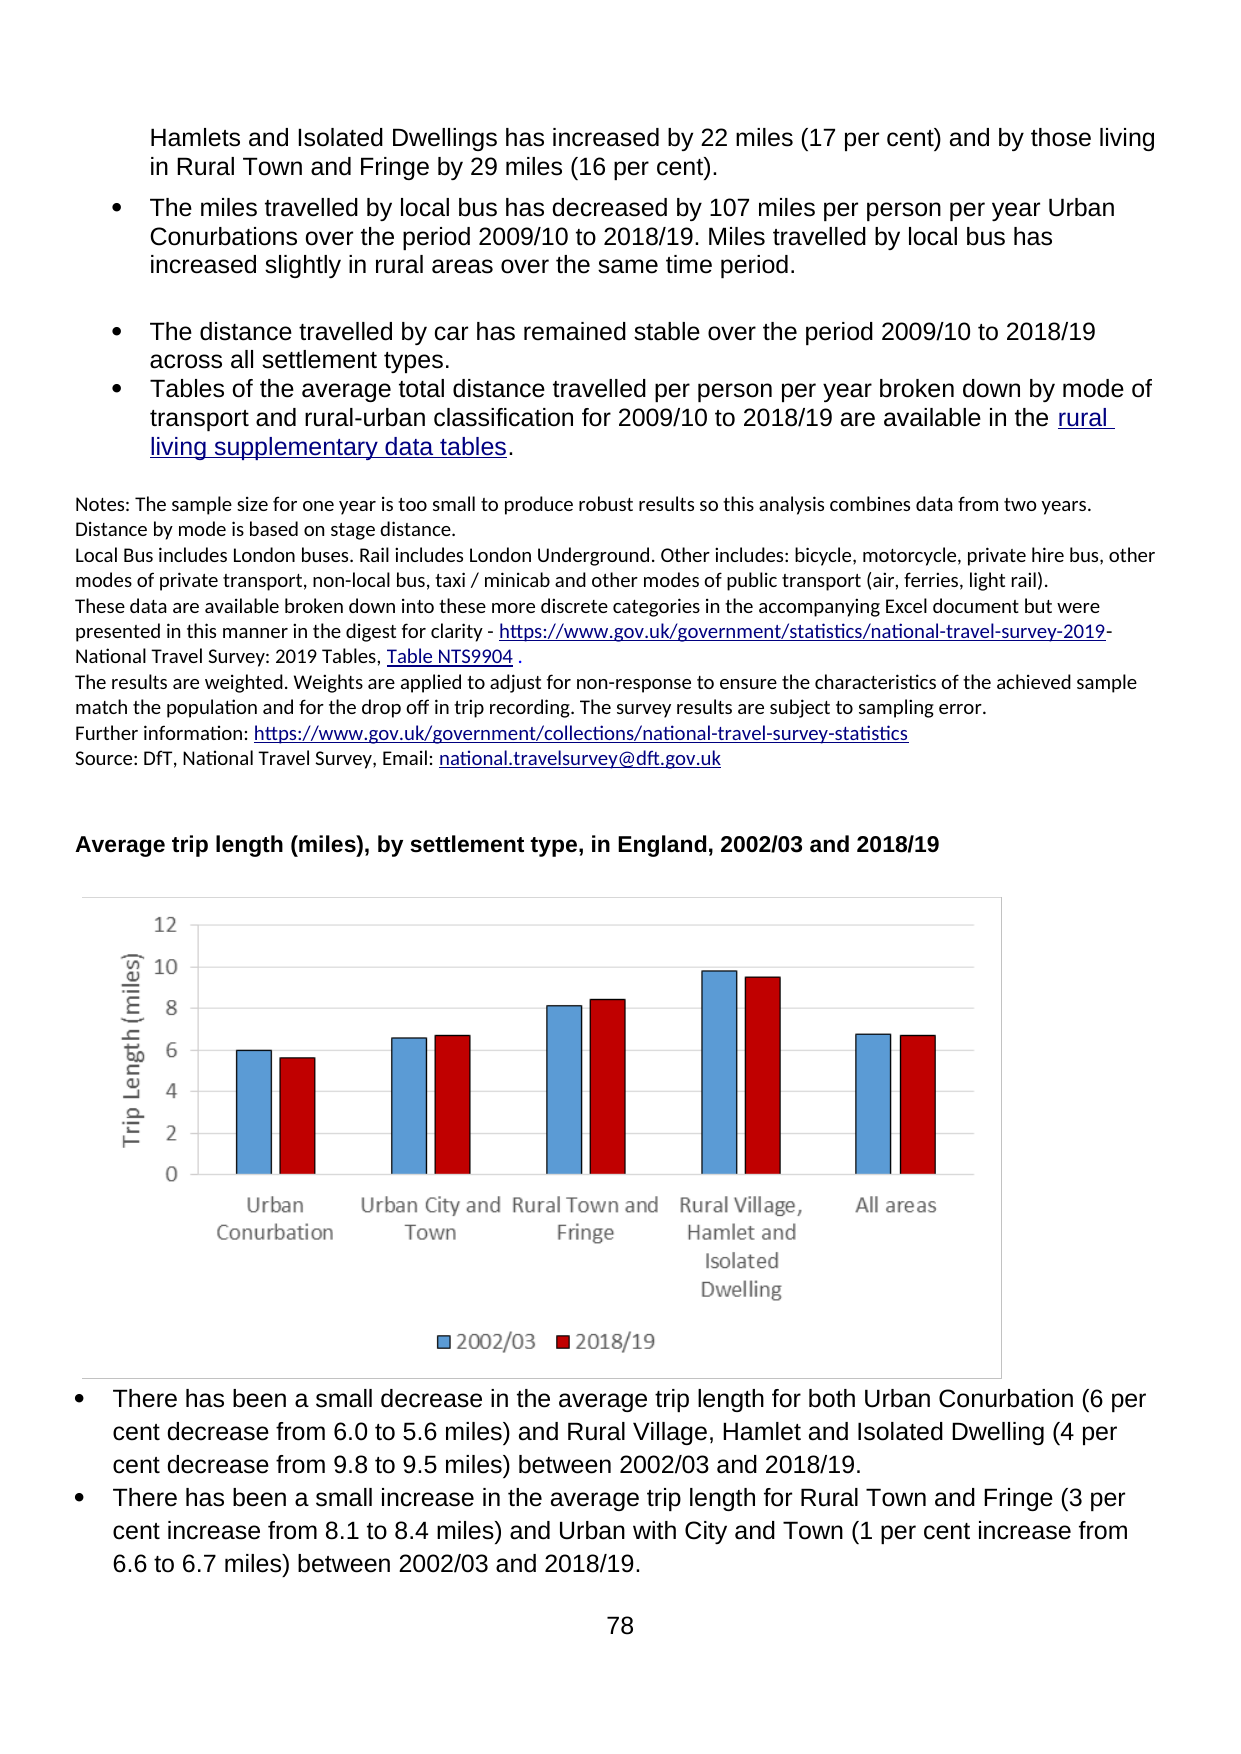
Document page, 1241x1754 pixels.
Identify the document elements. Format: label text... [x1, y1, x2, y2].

text These data are available broken down into these more discrete categories in the accompanying Excel document but were presented in this manner in the digest for clarity - https://www.gov.uk/government/statistics/national-travel-survey-2019- National Travel Survey: 2019 Tables, Table NTS9904 . [75, 593, 1165, 669]
text Average trip length (miles), by settlement type, in England, 2002/03 and 2018/19 [75, 831, 1165, 857]
list There has been a small decrease in the average trip length for both Urban Conurbation (6 per cent decrease from 6.0 to 5.6 miles) and Rural Village, Hamlet and Isolated Dwelling (4 per cent decrease from 9.8 to 9.5 miles) between 2002/03 and 2018/19. [75, 1384, 1165, 1479]
text Source: DfT, National Travel Survey, Email: national.travelsurvey@dft.gov.uk [75, 745, 1165, 771]
list The miles travelled by local bus has decreased by 107 miles per person per year Urban Conurbations over the period 2009/10 to 2018/19. Miles travelled by local bus has increased slightly in rural areas over the same time period. [112, 193, 1165, 279]
text Distance by mode is based on stage distance. [75, 517, 1165, 542]
text Notes: The sample size for one year is too small to produce robust results so this analysis combines data from two years. [75, 491, 1165, 517]
list Hamlets and Isolated Dwellings has increased by 22 miles (17 per cent) and by those living in Rural Town and Fringe by 29 miles (16 per cent). [112, 123, 1165, 180]
text Further information: https://www.gov.uk/government/collections/national-travel-survey-statistics [75, 720, 1165, 745]
text Local Bus includes London buses. Rail includes London Underground. Other includes: bicycle, motorcycle, private hire bus, other modes of private transport, non-local bus, taxi / minicab and other modes of public transport (air, ferries, light rail). [75, 542, 1165, 593]
list There has been a small increase in the average trip length for Rural Town and Fringe (3 per cent increase from 8.1 to 8.4 miles) and Urban with City and Town (1 per cent increase from 6.6 to 6.7 miles) between 2002/03 and 2018/19. [75, 1483, 1165, 1578]
text The results are weighted. Weights are applied to adjust for non-response to ensure the characteristics of the achieved sample match the population and for the drop off in trip recording. The survey results are subject to sampling error. [75, 669, 1165, 720]
list Tables of the average total distance travelled per person per year broken down by mode of transport and rural-urban classification for 2009/10 to 2018/19 are available in the rural living supplementary data tables. [112, 374, 1165, 461]
list The distance travelled by car has remained stable over the period 2009/10 to 2018/19 across all settlement types. [112, 317, 1165, 374]
